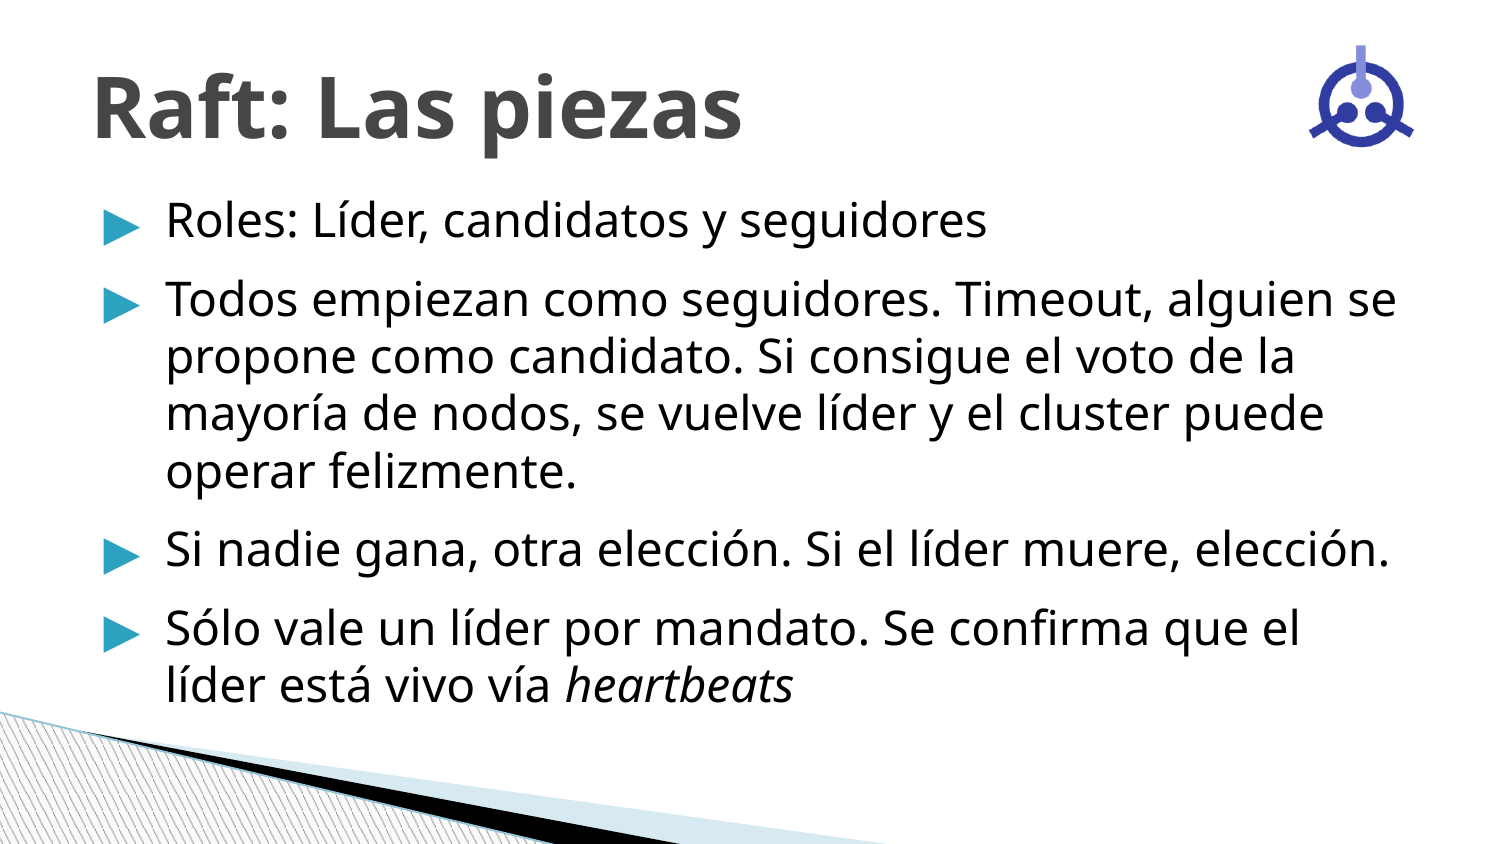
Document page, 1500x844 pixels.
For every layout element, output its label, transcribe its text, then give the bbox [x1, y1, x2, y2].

title Raft: Las piezas [75, 33, 1425, 175]
picture [0, 714, 542, 844]
picture [1305, 41, 1419, 156]
list Roles: Líder, candidatos y seguidores Todos empiezan como seguidores. Timeout, alguien se propone como candidato. Si consigue el voto de la mayoría de nodos, se vuelve líder y el cluster puede operar felizmente. Si nadie gana, otra elección. Si el líder muere, elección. Sólo vale un líder por mandato. Se confirma que el líder está vivo vía heartbeats [75, 182, 1425, 740]
